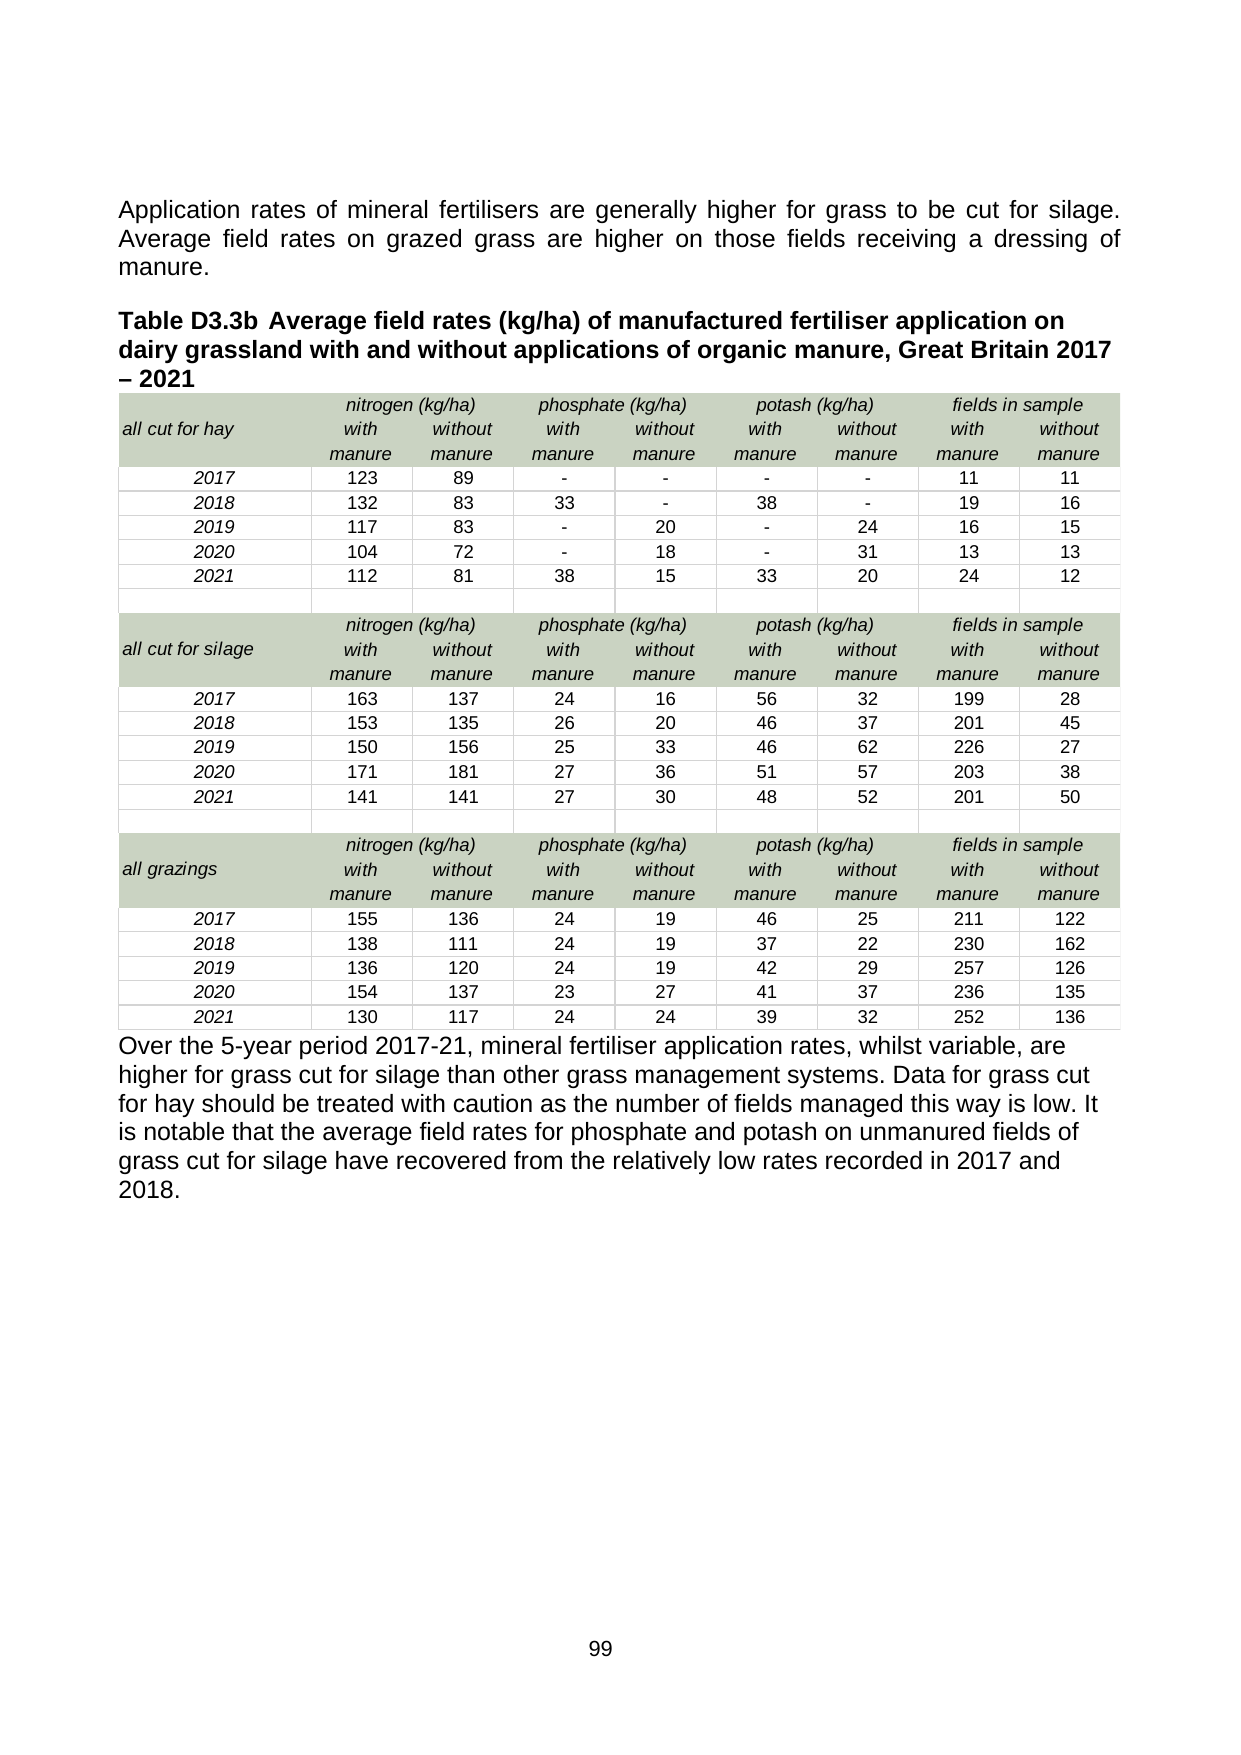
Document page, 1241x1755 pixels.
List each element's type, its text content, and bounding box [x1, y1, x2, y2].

text Over the 5-year period 2017-21, mineral fertiliser application rates, whilst variable, are higher for grass cut for silage than other grass management systems. Data for grass cut for hay should be treated with caution as the number of fields managed this way is low. It is notable that the average field rates for phosphate and potash on unmanured fields of grass cut for silage have recovered from the relatively low rates recorded in 2017 and 2018. [118, 1031, 1122, 1203]
text Application rates of mineral fertilisers are generally higher for grass to be cut for silage. Average field rates on grazed grass are higher on those fields receiving a dressing of manure. [118, 195, 1122, 281]
subtitle Table D3.3b Average field rates (kg/ha) of manufactured fertiliser application on dairy grassland with and without applications of organic manure, Great Britain 2017 – 2021 [118, 306, 1122, 393]
